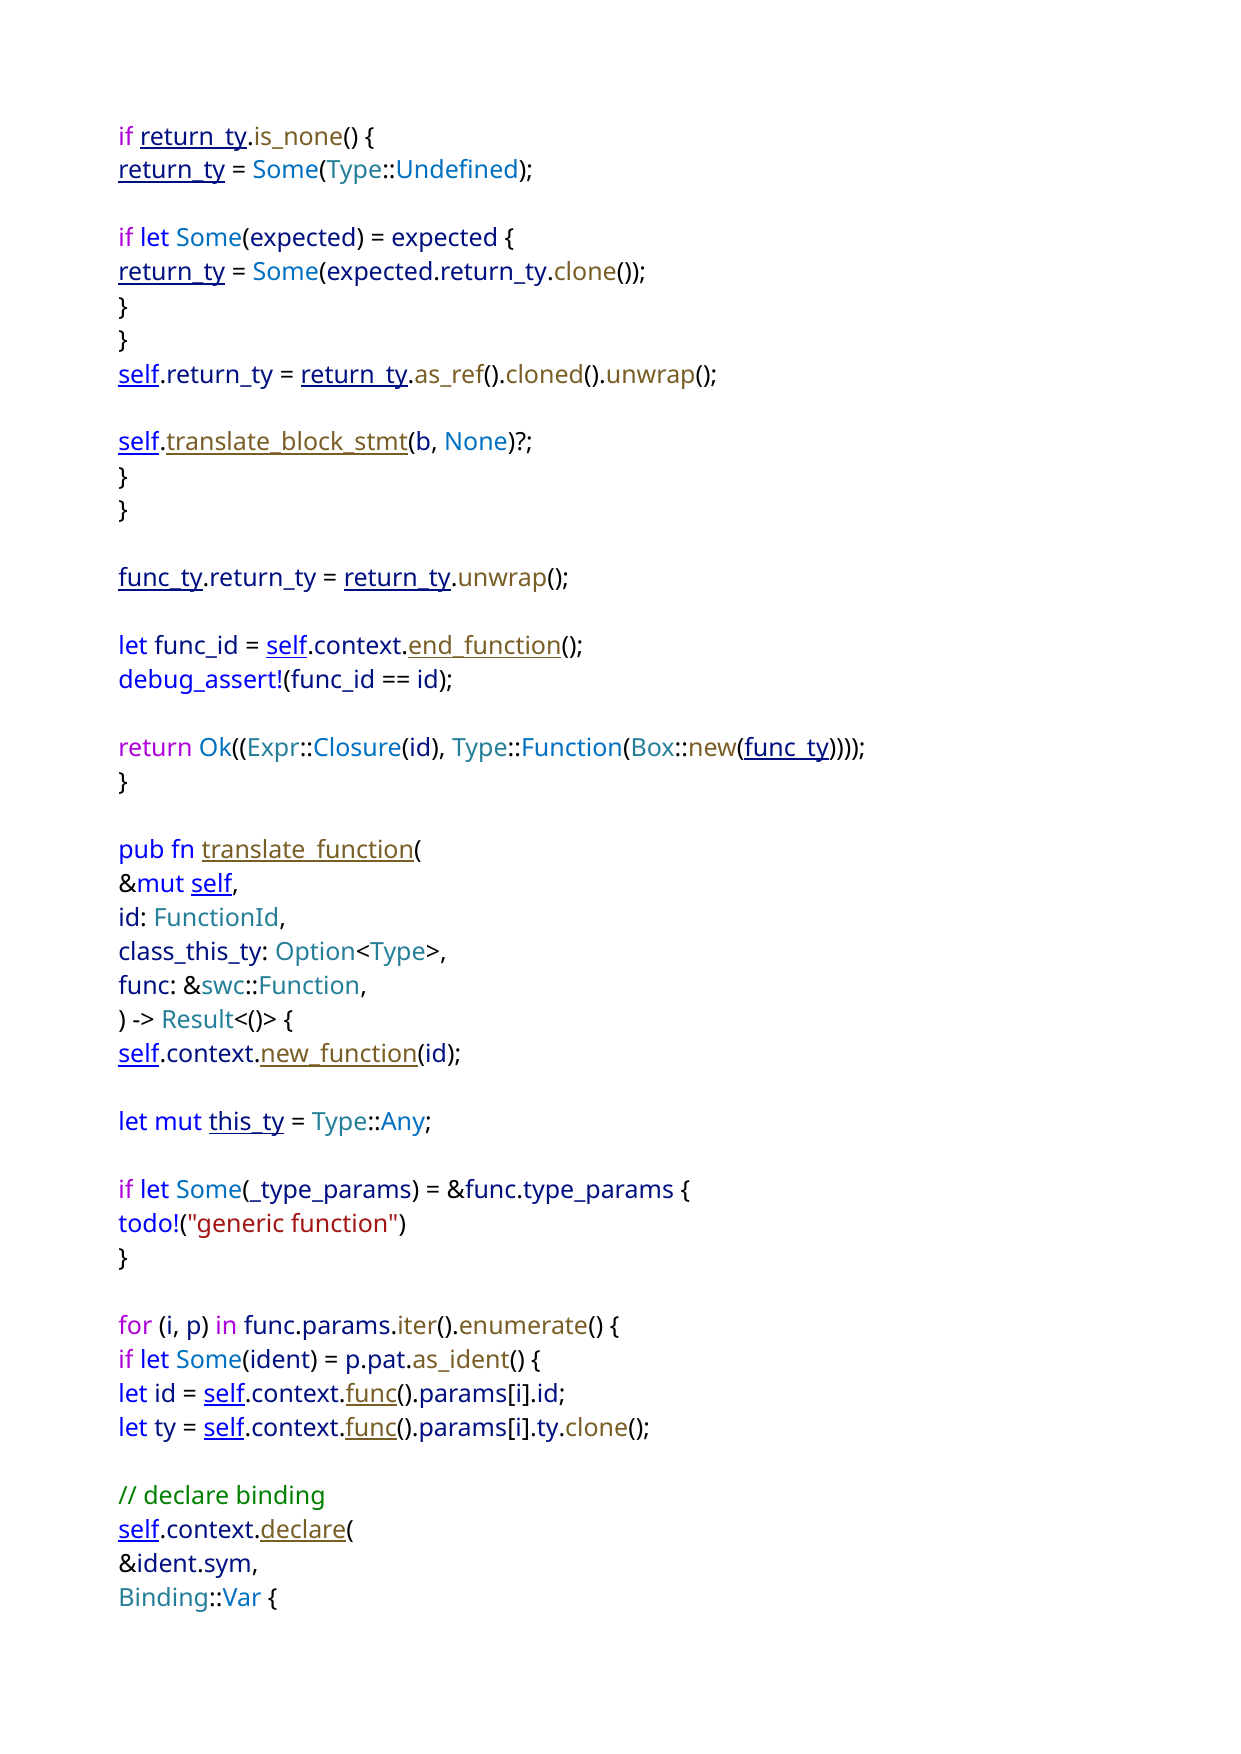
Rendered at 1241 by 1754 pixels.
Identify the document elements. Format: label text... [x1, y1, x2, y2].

text return_ty = Some(expected.return_ty.clone()); [118, 254, 1122, 288]
text func_ty.return_ty = return_ty.unwrap(); [118, 560, 1122, 594]
text if return_ty.is_none() { [118, 118, 1122, 152]
text let ty = self.context.func().params[i].ty.clone(); [118, 1410, 1122, 1444]
text if let Some(expected) = expected { [118, 220, 1122, 254]
text let func_id = self.context.end_function(); [118, 628, 1122, 662]
text debug_assert!(func_id == id); [118, 662, 1122, 696]
text pub fn translate_function( [118, 832, 1122, 866]
text return_ty = Some(Type::Undefined); [118, 152, 1122, 186]
text for (i, p) in func.params.iter().enumerate() { [118, 1307, 1122, 1342]
text todo!("generic function") [118, 1206, 1122, 1240]
text } [118, 288, 1122, 322]
text self.return_ty = return_ty.as_ref().cloned().unwrap(); [118, 356, 1122, 390]
text return Ok((Expr::Closure(id), Type::Function(Box::new(func_ty)))); [118, 730, 1122, 764]
text if let Some(_type_params) = &func.type_params { [118, 1172, 1122, 1206]
text id: FunctionId, [118, 900, 1122, 934]
text class_this_ty: Option<Type>, [118, 934, 1122, 968]
text if let Some(ident) = p.pat.as_ident() { [118, 1342, 1122, 1376]
text &mut self, [118, 866, 1122, 900]
text &ident.sym, [118, 1546, 1122, 1580]
text let id = self.context.func().params[i].id; [118, 1376, 1122, 1410]
text self.translate_block_stmt(b, None)?; [118, 424, 1122, 458]
text } [118, 764, 1122, 798]
text self.context.new_function(id); [118, 1036, 1122, 1070]
text let mut this_ty = Type::Any; [118, 1104, 1122, 1138]
text } [118, 458, 1122, 492]
text // declare binding [118, 1477, 1122, 1512]
text Binding::Var { [118, 1580, 1122, 1614]
text self.context.declare( [118, 1512, 1122, 1546]
text } [118, 492, 1122, 526]
text } [118, 1240, 1122, 1274]
text func: &swc::Function, [118, 968, 1122, 1002]
text } [118, 322, 1122, 356]
text ) -> Result<()> { [118, 1002, 1122, 1036]
